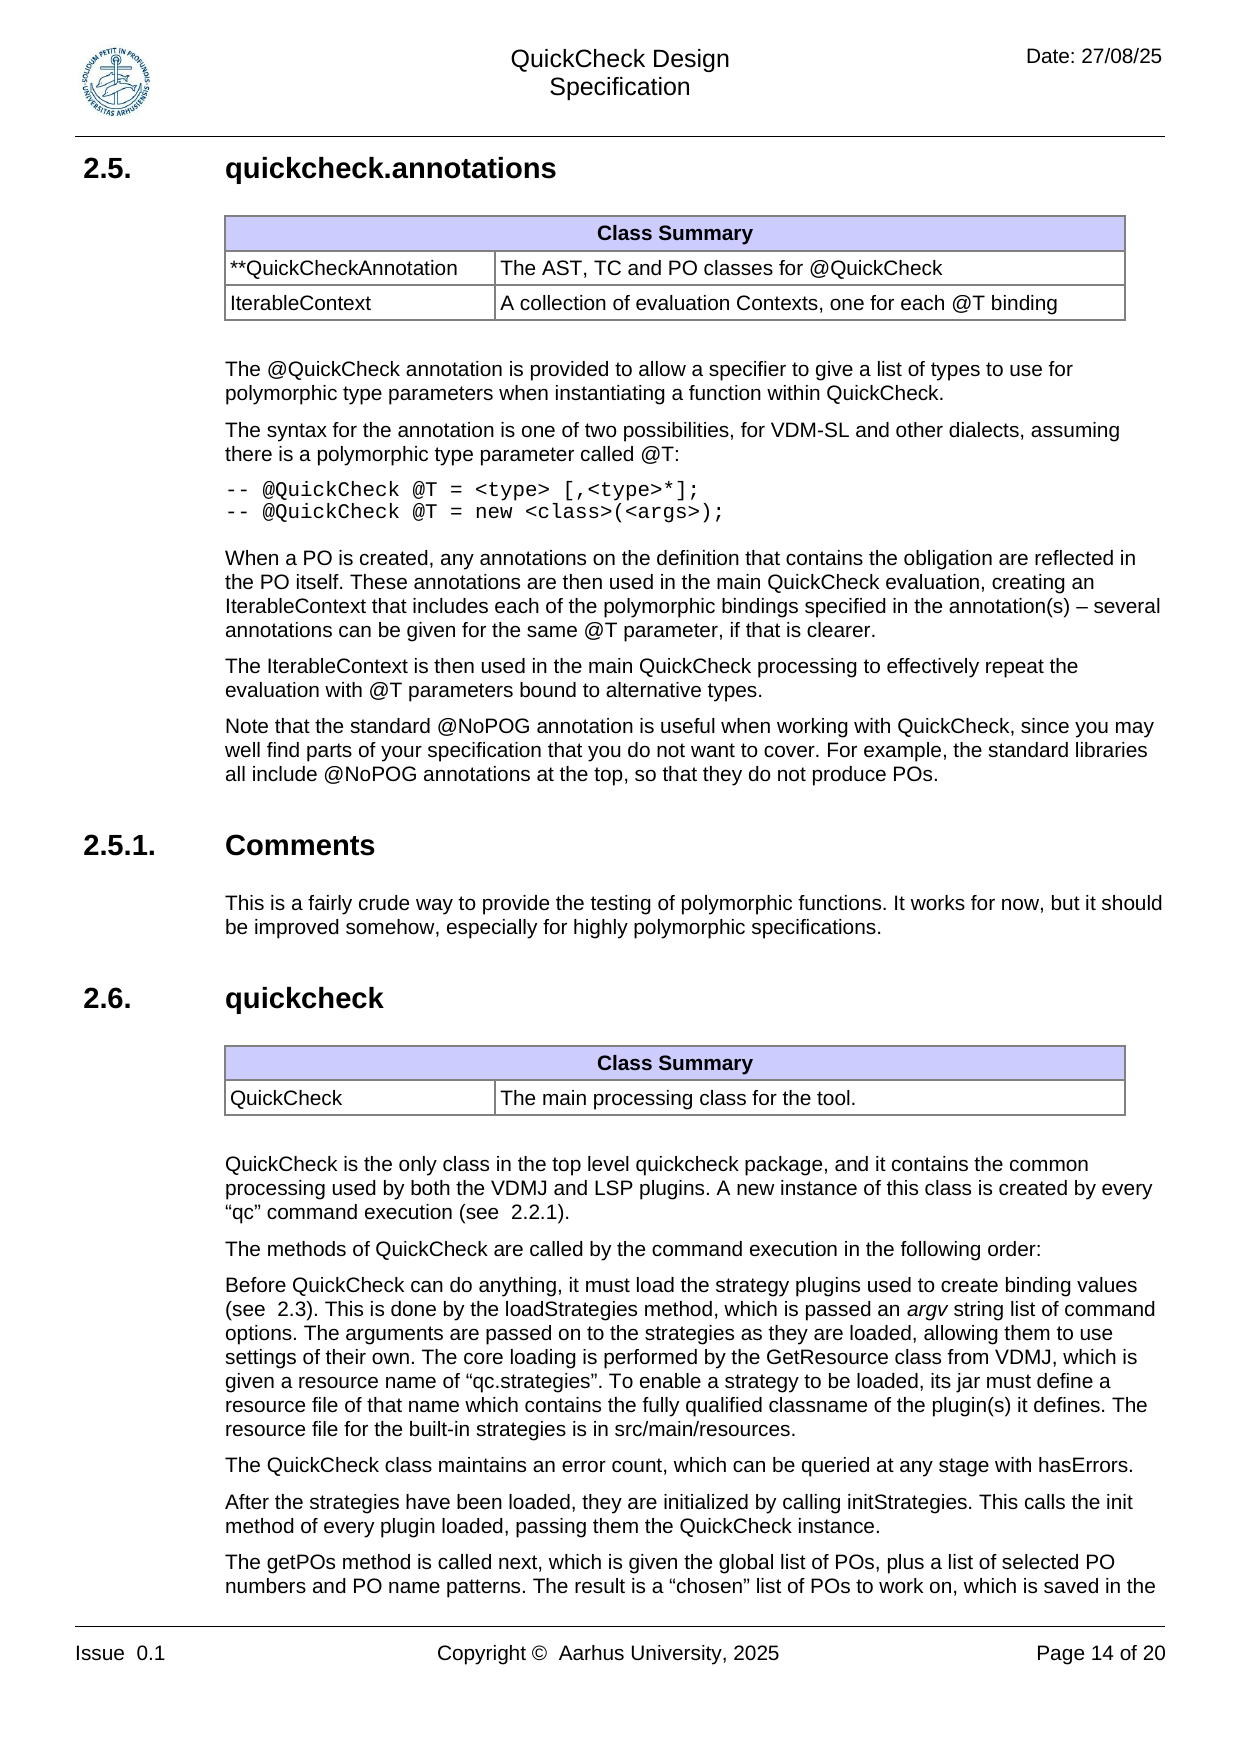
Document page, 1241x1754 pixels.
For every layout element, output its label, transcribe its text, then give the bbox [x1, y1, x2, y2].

text QuickCheck is the only class in the top level quickcheck package, and it contains the common processing used by both the VDMJ and LSP plugins. A new instance of this class is created by every “qc” command execution (see 2.2.1). [225, 1153, 1165, 1224]
table_cell The AST, TC and PO classes for @QuickCheck [496, 252, 1124, 284]
text After the strategies have been loaded, they are initialized by calling initStrategies. This calls the init method of every plugin loaded, passing them the QuickCheck instance. [225, 1490, 1165, 1538]
text The QuickCheck class maintains an error count, which can be queried at any stage with hasErrors. [225, 1454, 1165, 1478]
text The getPOs method is called next, which is given the global list of POs, plus a list of selected PO numbers and PO name patterns. The result is a “chosen” list of POs to work on, which is saved in the [225, 1551, 1165, 1598]
table_header Class Summary [226, 1047, 1124, 1079]
table_cell The main processing class for the tool. [496, 1081, 1124, 1114]
text The methods of QuickCheck are called by the command execution in the following order: [225, 1237, 1165, 1261]
text -- @QuickCheck @T = <type> [,<type>*]; [225, 478, 1165, 501]
subtitle quickcheck.annotations [75, 152, 1165, 185]
picture [78, 44, 153, 120]
table_cell IterableContext [226, 286, 494, 319]
table_cell A collection of evaluation Contexts, one for each @T binding [496, 286, 1124, 319]
text The IterableContext is then used in the main QuickCheck processing to effectively repeat the evaluation with @T parameters bound to alternative types. [225, 654, 1165, 702]
text Before QuickCheck can do anything, it must load the strategy plugins used to create binding values (see 2.3). This is done by the loadStrategies method, which is passed an argv string list of command options. The arguments are passed on to the strategies as they are loaded, allowing them to use settings of their own. The core loading is performed by the GetResource class from VDMJ, which is given a resource name of “qc.strategies”. To enable a strategy to be loaded, its jar must define a resource file of that name which contains the fully qualified classname of the plugin(s) it defines. The resource file for the built-in strategies is in src/main/resources. [225, 1273, 1165, 1441]
subtitle Comments [75, 829, 1165, 862]
text The @QuickCheck annotation is provided to allow a specifier to give a list of types to use for polymorphic type parameters when instantiating a function within QuickCheck. [225, 358, 1165, 406]
table_header Class Summary [226, 217, 1124, 250]
subtitle quickcheck [75, 982, 1165, 1015]
table_cell QuickCheck [226, 1081, 494, 1114]
text This is a fairly crude way to provide the testing of polymorphic functions. It works for now, but it should be improved somehow, especially for highly polymorphic specifications. [225, 892, 1165, 939]
text When a PO is created, any annotations on the definition that contains the obligation are reflected in the PO itself. These annotations are then used in the main QuickCheck evaluation, creating an IterableContext that includes each of the polymorphic bindings specified in the annotation(s) – several annotations can be given for the same @T parameter, if that is clearer. [225, 546, 1165, 642]
text The syntax for the annotation is one of two possibilities, for VDM-SL and other dialects, assuming there is a polymorphic type parameter called @T: [225, 418, 1165, 466]
text -- @QuickCheck @T = new <class>(<args>); [225, 501, 1165, 523]
table_cell **QuickCheckAnnotation [226, 252, 494, 284]
text Note that the standard @NoPOG annotation is useful when working with QuickCheck, since you may well find parts of your specification that you do not want to cover. For example, the standard libraries all include @NoPOG annotations at the top, so that they do not produce POs. [225, 715, 1165, 787]
